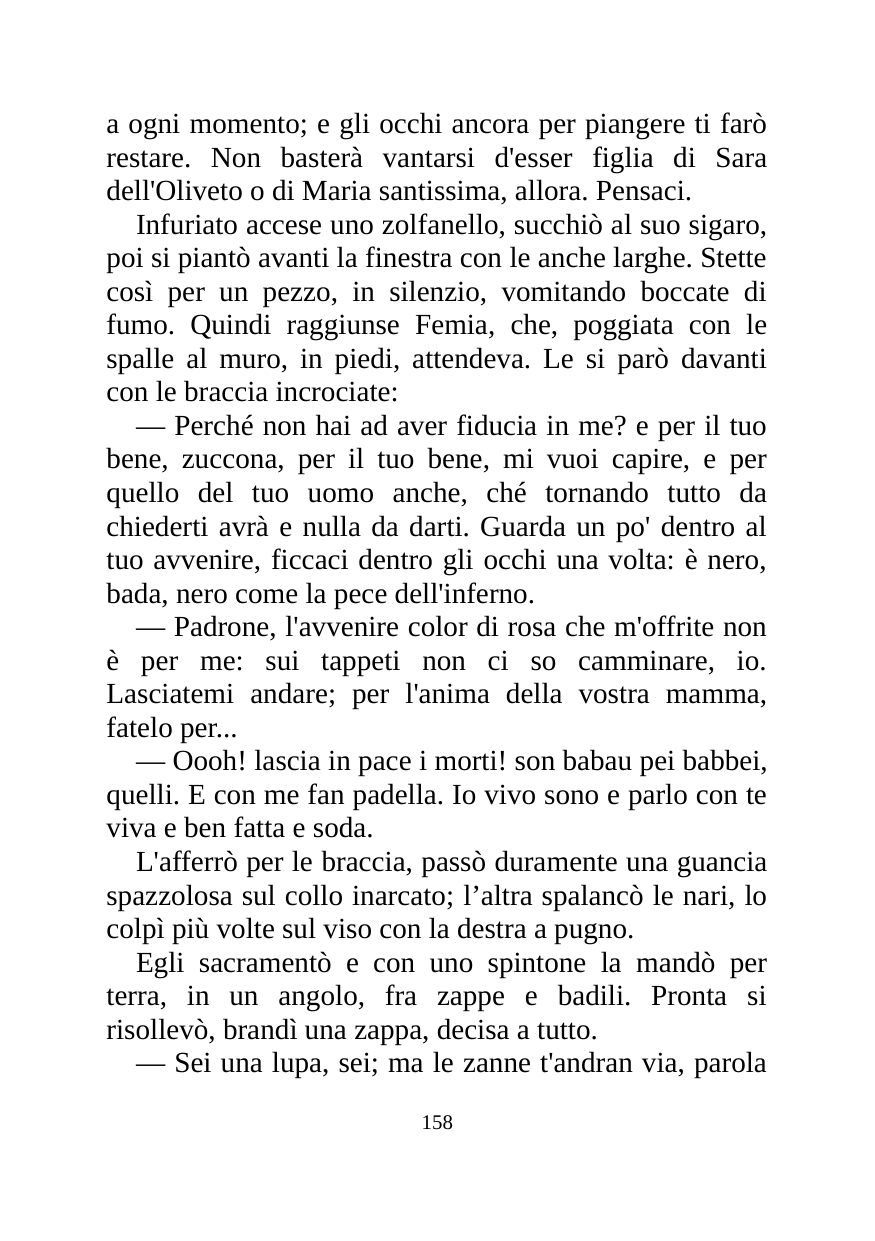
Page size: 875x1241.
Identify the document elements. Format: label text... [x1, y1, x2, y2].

text — Padrone, l'avvenire color di rosa che m'offrite non è per me: sui tappeti non ci so camminare, io. Lasciatemi andare; per l'anima della vostra mamma, fatelo per... [106, 609, 768, 743]
text — Perché non hai ad aver fiducia in me? e per il tuo bene, zuccona, per il tuo bene, mi vuoi capire, e per quello del tuo uomo anche, ché tornando tutto da chiederti avrà e nulla da darti. Guarda un po' dentro al tuo avvenire, ficcaci dentro gli occhi una volta: è nero, bada, nero come la pece dell'inferno. [106, 408, 768, 609]
text Egli sacramentò e con uno spintone la mandò per terra, in un angolo, fra zappe e badili. Pronta si risollevò, brandì una zappa, decisa a tutto. [106, 945, 768, 1045]
text Infuriato accese uno zolfanello, succhiò al suo sigaro, poi si piantò avanti la finestra con le anche larghe. Stette così per un pezzo, in silenzio, vomitando boccate di fumo. Quindi raggiunse Femia, che, poggiata con le spalle al muro, in piedi, attendeva. Le si parò davanti con le braccia incrociate: [106, 207, 768, 408]
text a ogni momento; e gli occhi ancora per piangere ti farò restare. Non basterà vantarsi d'esser figlia di Sara dell'Oliveto o di Maria santissima, allora. Pensaci. [106, 106, 768, 207]
text L'afferrò per le braccia, passò duramente una guancia spazzolosa sul collo inarcato; l’altra spalancò le nari, lo colpì più volte sul viso con la destra a pugno. [106, 844, 768, 945]
text — Sei una lupa, sei; ma le zanne t'andran via, parola [106, 1045, 768, 1079]
text — Oooh! lascia in pace i morti! son babau pei babbei, quelli. E con me fan padella. Io vivo sono e parlo con te viva e ben fatta e soda. [106, 743, 768, 844]
